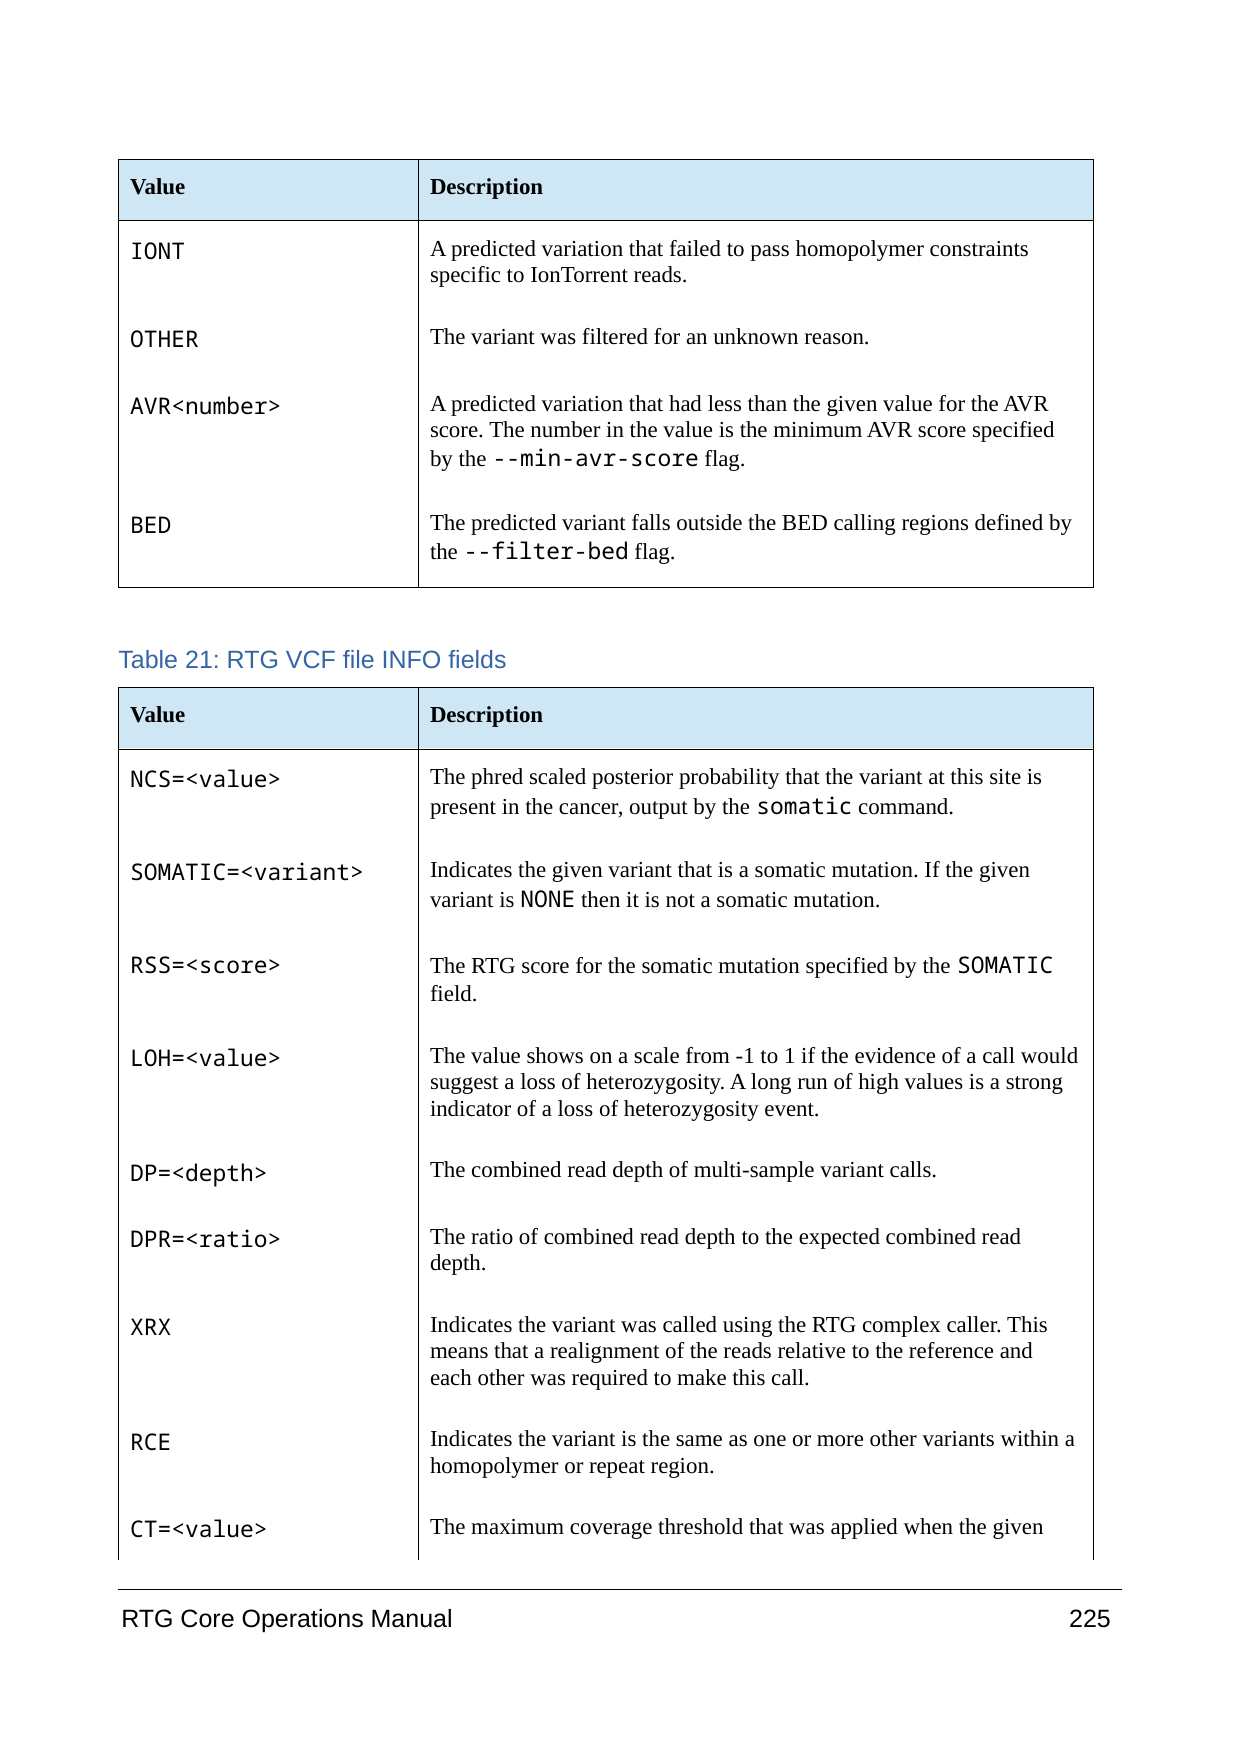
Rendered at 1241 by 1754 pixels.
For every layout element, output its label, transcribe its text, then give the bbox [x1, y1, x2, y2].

table_header Description [419, 688, 1093, 748]
table_cell DP=<depth> [119, 1142, 418, 1208]
table_cell The phred scaled posterior probability that the variant at this site is present in the cancer, output by the somatic command. [419, 750, 1093, 842]
table_cell Indicates the variant is the same as one or more other variants within a homopolymer or repeat region. [419, 1411, 1093, 1499]
table_cell SOMATIC=<variant> [119, 842, 418, 934]
table_cell Indicates the given variant that is a somatic mutation. If the given variant is NONE then it is not a somatic mutation. [419, 842, 1093, 934]
table_header Value [119, 160, 418, 220]
table_cell XRX [119, 1296, 418, 1411]
table_cell The combined read depth of multi-sample variant calls. [419, 1142, 1093, 1208]
table_cell The maximum coverage threshold that was applied when the given [419, 1499, 1093, 1560]
table_cell The predicted variant falls outside the BED calling regions defined by the --filter-bed flag. [419, 494, 1093, 587]
table_cell Indicates the variant was called using the RTG complex caller. This means that a realignment of the reads relative to the reference and each other was required to make this call. [419, 1296, 1093, 1411]
table_cell A predicted variation that failed to pass homopolymer constraints specific to IonTorrent reads. [419, 221, 1093, 308]
table_cell IONT [119, 221, 418, 308]
table_cell The value shows on a scale from -1 to 1 if the evidence of a call would suggest a loss of heterozygosity. A long run of high values is a strong indicator of a loss of heterozygosity event. [419, 1028, 1093, 1142]
table_cell NCS=<value> [119, 750, 418, 842]
table_cell CT=<value> [119, 1499, 418, 1560]
table_cell A predicted variation that had less than the given value for the AVR score. The number in the value is the minimum AVR score specified by the --min-avr-score flag. [419, 375, 1093, 494]
table_cell AVR<number> [119, 375, 418, 494]
table_cell RSS=<score> [119, 935, 418, 1027]
table_header Value [119, 688, 418, 748]
table_cell The RTG score for the somatic mutation specified by the SOMATIC field. [419, 935, 1093, 1027]
table_cell OTHER [119, 309, 418, 375]
table_cell RCE [119, 1411, 418, 1499]
table_header Description [419, 160, 1093, 220]
table_cell DPR=<ratio> [119, 1208, 418, 1296]
table_cell LOH=<value> [119, 1028, 418, 1142]
table_cell The variant was filtered for an unknown reason. [419, 309, 1093, 375]
text Table 21: RTG VCF file INFO fields [118, 646, 1122, 674]
table_cell The ratio of combined read depth to the expected combined read depth. [419, 1208, 1093, 1296]
table_cell BED [119, 494, 418, 587]
